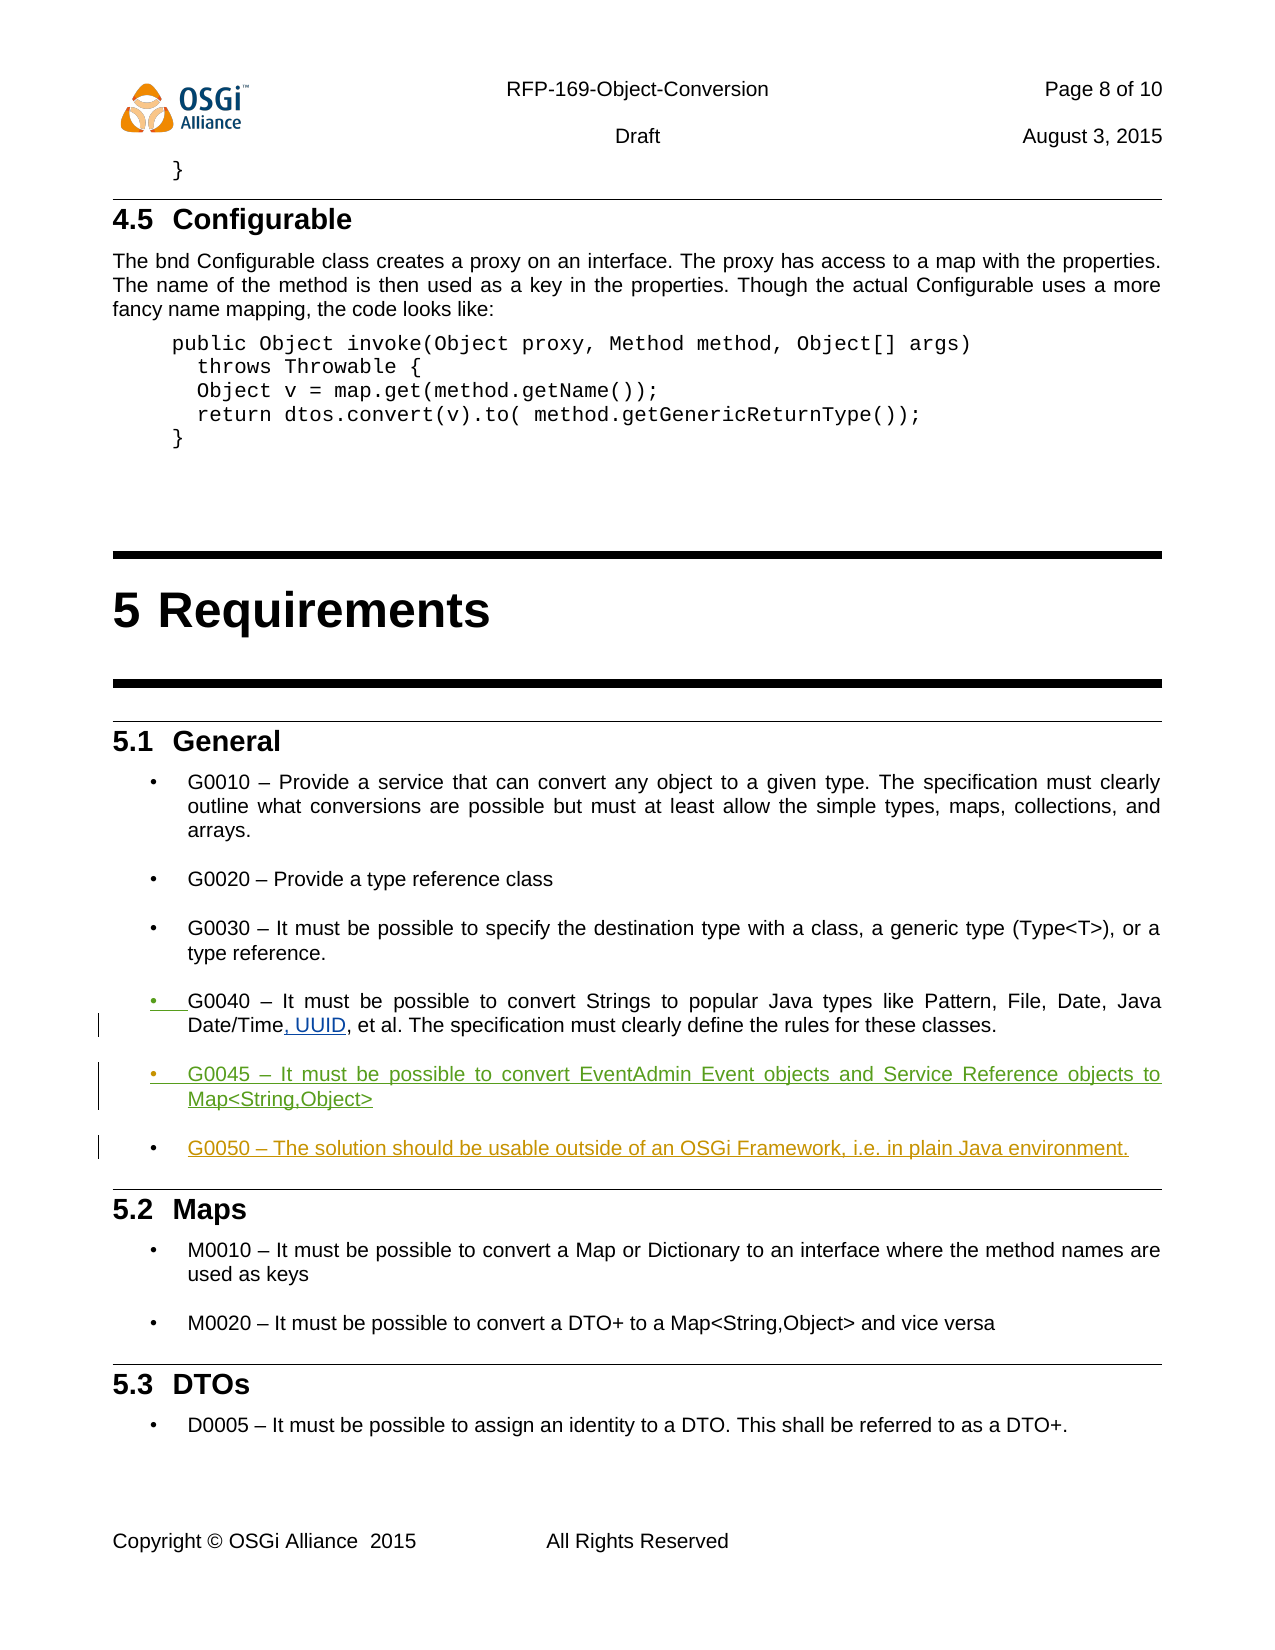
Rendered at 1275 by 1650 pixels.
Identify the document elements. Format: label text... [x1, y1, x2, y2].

list G0010 – Provide a service that can convert any object to a given type. The specification must clearly outline what conversions are possible but must at least allow the simple types, maps, collections, and arrays. [150, 770, 1162, 842]
text } [172, 159, 1162, 183]
text The bnd Configurable class creates a proxy on an interface. The proxy has access to a map with the properties. The name of the method is then used as a key in the properties. Though the actual Configurable uses a more fancy name mapping, the code looks like: [112, 248, 1162, 320]
list M0020 – It must be possible to convert a DTO+ to a Map<String,Object> and vice versa [150, 1311, 1162, 1335]
text Object v = map.get(method.getName()); [172, 380, 1162, 404]
subtitle DTOs [112, 1365, 1162, 1401]
list G0050 – The solution should be usable outside of an OSGi Framework, i.e. in plain Java environment. [150, 1135, 1162, 1159]
text } [172, 427, 1162, 451]
picture [113, 76, 257, 140]
text throws Throwable { [172, 356, 1162, 380]
list G0030 – It must be possible to specify the destination type with a class, a generic type (Type<T>), or a type reference. [150, 916, 1162, 964]
list G0020 – Provide a type reference class [150, 867, 1162, 891]
subtitle General [112, 722, 1162, 758]
list M0010 – It must be possible to convert a Map or Dictionary to an interface where the method names are used as keys [150, 1238, 1162, 1286]
list Map<String,Object> [150, 1084, 1162, 1110]
list G0045 – It must be possible to convert EventAdmin Event objects and Service Reference objects to [150, 1062, 1162, 1083]
subtitle Maps [112, 1190, 1162, 1225]
list G0040 – It must be possible to convert Strings to popular Java types like Pattern, File, Date, Java Date/Time, UUID, et al. The specification must clearly define the rules for these classes. [150, 989, 1162, 1037]
subtitle Configurable [112, 200, 1162, 236]
text public Object invoke(Object proxy, Method method, Object[] args) [172, 333, 1162, 356]
list D0005 – It must be possible to assign an identity to a DTO. This shall be referred to as a DTO+. [150, 1413, 1162, 1437]
subtitle Requirements [112, 552, 1162, 688]
text return dtos.convert(v).to( method.getGenericReturnType()); [172, 404, 1162, 427]
